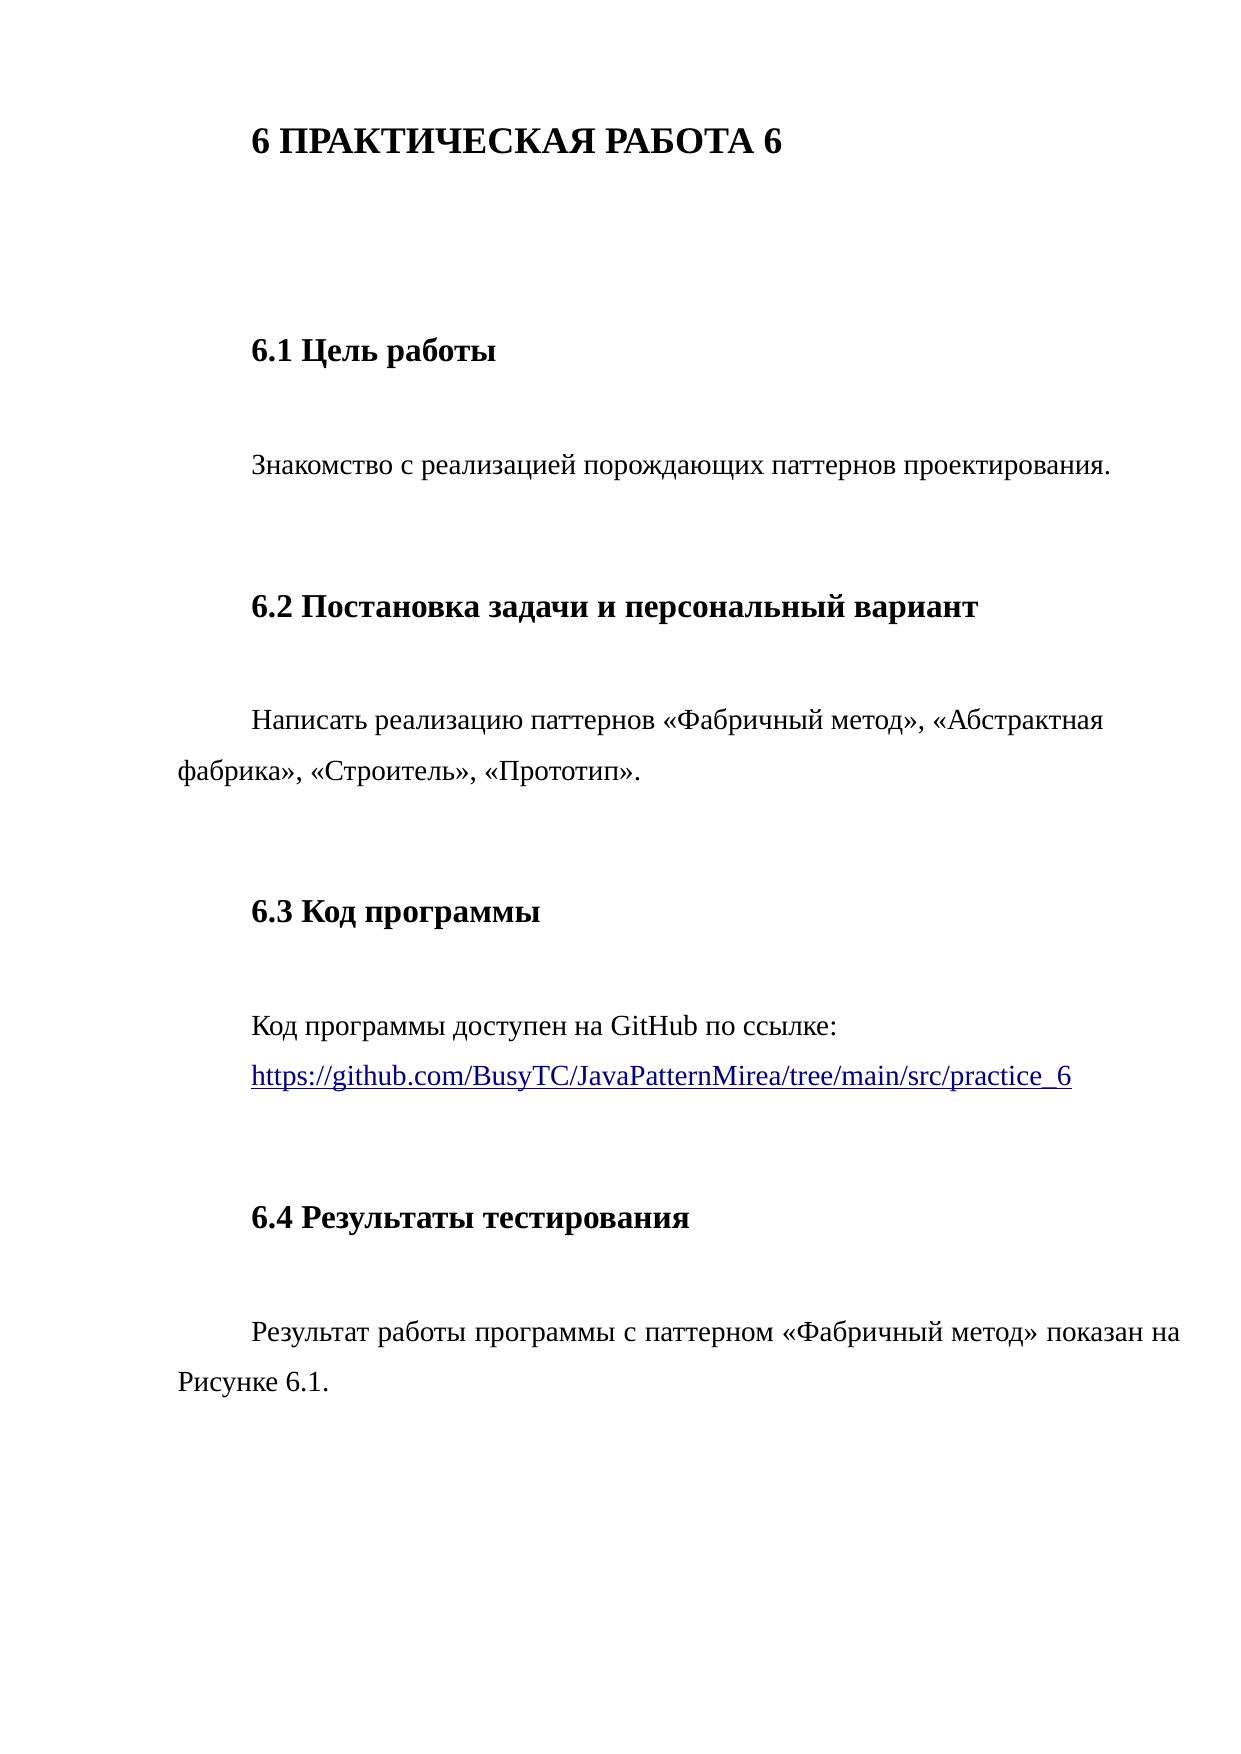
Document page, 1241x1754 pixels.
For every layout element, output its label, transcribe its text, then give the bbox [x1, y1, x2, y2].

text Код программы доступен на GitHub по ссылке: [177, 1008, 1181, 1042]
subtitle 6.4 Результаты тестирования [251, 1197, 1181, 1236]
subtitle 6.3 Код программы [251, 892, 1181, 930]
subtitle 6 ПРАКТИЧЕСКАЯ РАБОТА 6 [251, 118, 1181, 161]
text Написать реализацию паттернов «Фабричный метод», «Абстрактная [177, 702, 1181, 736]
subtitle 6.1 Цель работы [251, 330, 1181, 369]
text Знакомство с реализацией порождающих паттернов проектирования. [177, 447, 1181, 481]
text Результат работы программы с паттерном «Фабричный метод» показан на Рисунке 6.1. [177, 1314, 1181, 1398]
text https://github.com/BusyTC/JavaPatternMirea/tree/main/src/practice_6 [177, 1058, 1181, 1092]
subtitle 6.2 Постановка задачи и персональный вариант [251, 586, 1181, 624]
text фабрика», «Строитель», «Прототип». [177, 753, 1181, 786]
